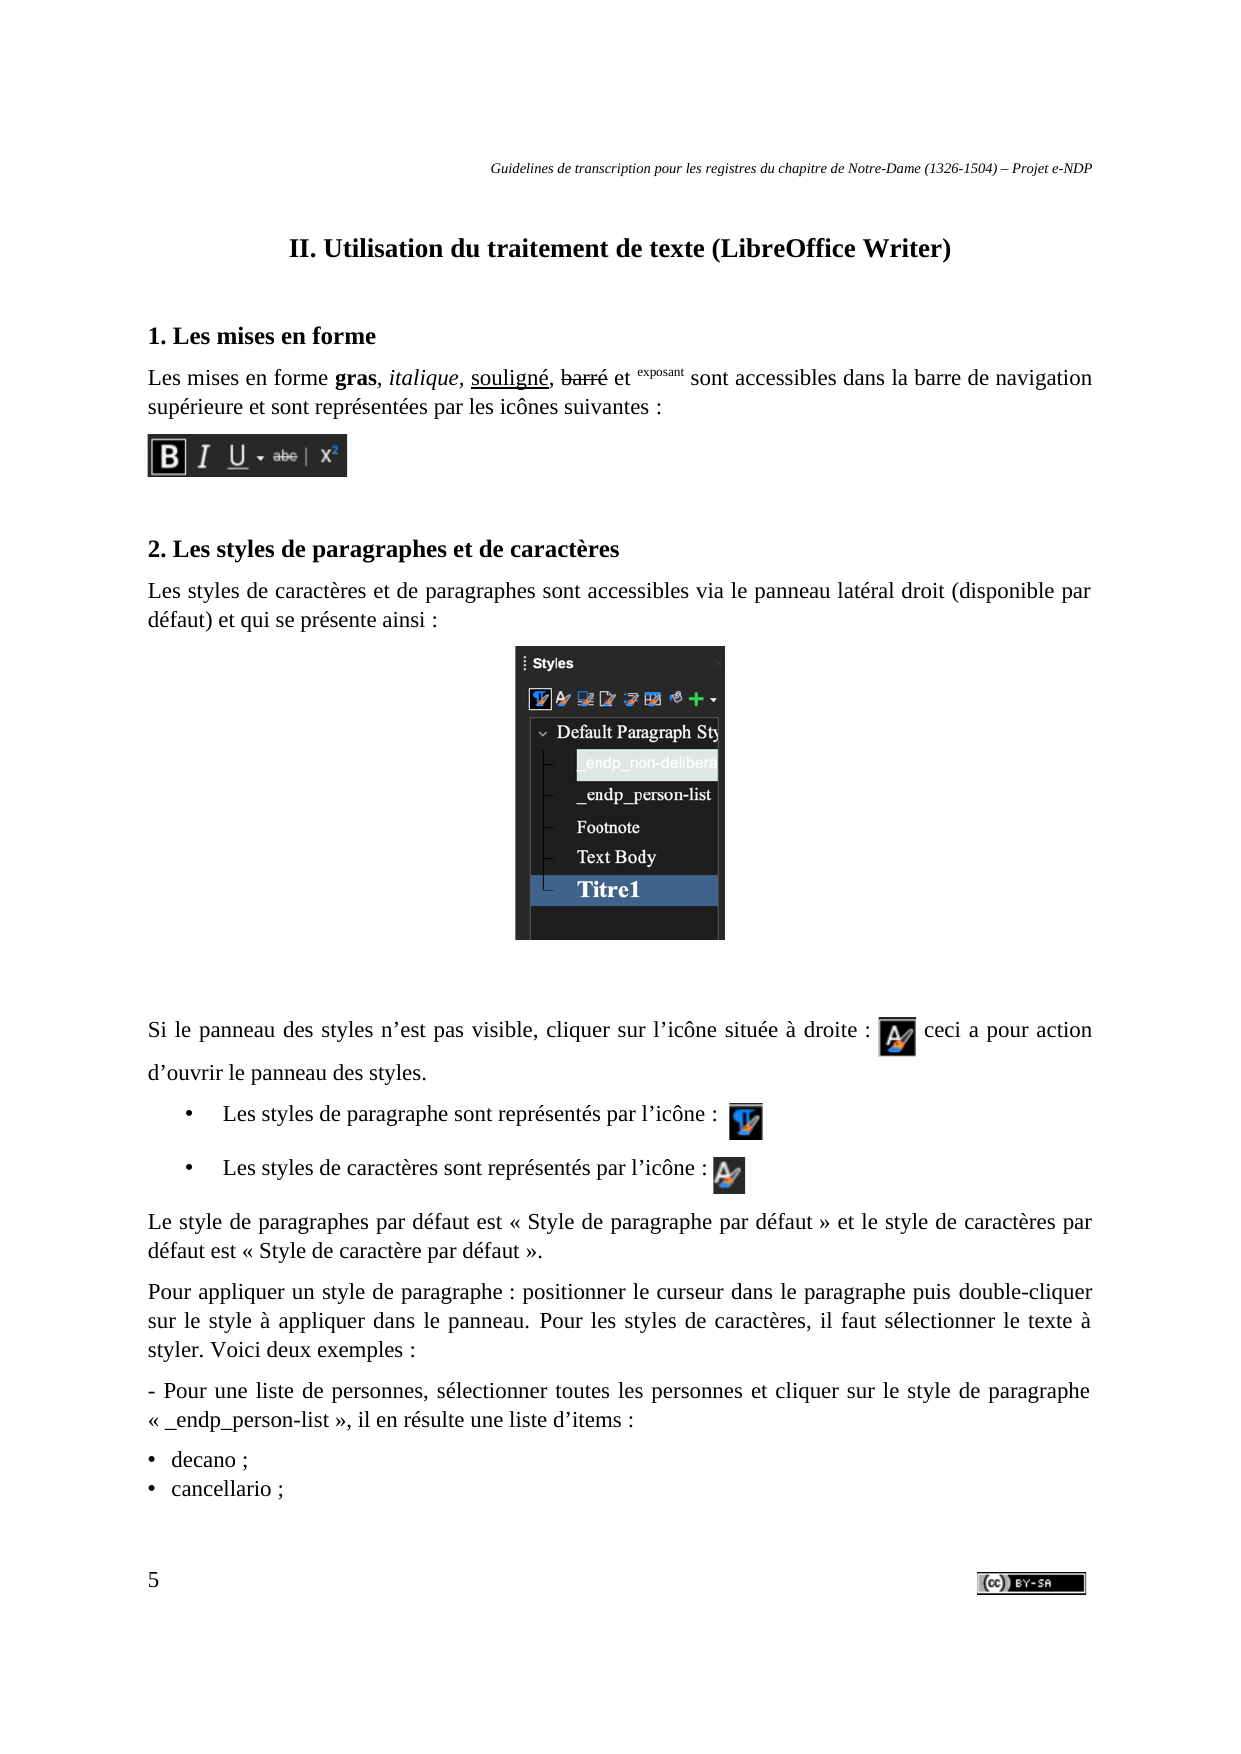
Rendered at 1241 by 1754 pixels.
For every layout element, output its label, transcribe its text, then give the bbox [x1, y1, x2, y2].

picture [515, 646, 725, 940]
picture [713, 1157, 746, 1194]
text - Pour une liste de personnes, sélectionner toutes les personnes et cliquer sur le style de paragraphe « _endp_person-list », il en résulte une liste d’items : [148, 1377, 1093, 1432]
text Les mises en forme gras, italique, souligné, barré et exposant sont accessibles dans la barre de navigation supérieure et sont représentées par les icônes suivantes : [148, 364, 1093, 420]
picture [878, 1017, 917, 1057]
list cancellario ; [148, 1475, 1093, 1502]
list decano ; [148, 1446, 1093, 1473]
text Pour appliquer un style de paragraphe : positionner le curseur dans le paragraphe puis double-cliquer sur le style à appliquer dans le panneau. Pour les styles de caractères, il faut sélectionner le texte à styler. Voici deux exemples : [148, 1278, 1093, 1362]
text Si le panneau des styles n’est pas visible, cliquer sur l’icône située à droite : ceci a pour action d’ouvrir le panneau des styles. [148, 1016, 1093, 1086]
picture [977, 1572, 1087, 1595]
text Les styles de caractères et de paragraphes sont accessibles via le panneau latéral droit (disponible par défaut) et qui se présente ainsi : [148, 577, 1093, 632]
list Les styles de paragraphe sont représentés par l’icône : [185, 1100, 1093, 1140]
list Les styles de caractères sont représentés par l’icône : [185, 1154, 1093, 1194]
picture [729, 1103, 763, 1140]
text II. Utilisation du traitement de texte (LibreOffice Writer) [148, 232, 1093, 263]
text 1. Les mises en forme [148, 321, 1093, 350]
picture [147, 434, 348, 477]
text Le style de paragraphes par défaut est « Style de paragraphe par défaut » et le style de caractères par défaut est « Style de caractère par défaut ». [148, 1208, 1093, 1264]
text 2. Les styles de paragraphes et de caractères [148, 534, 1093, 563]
